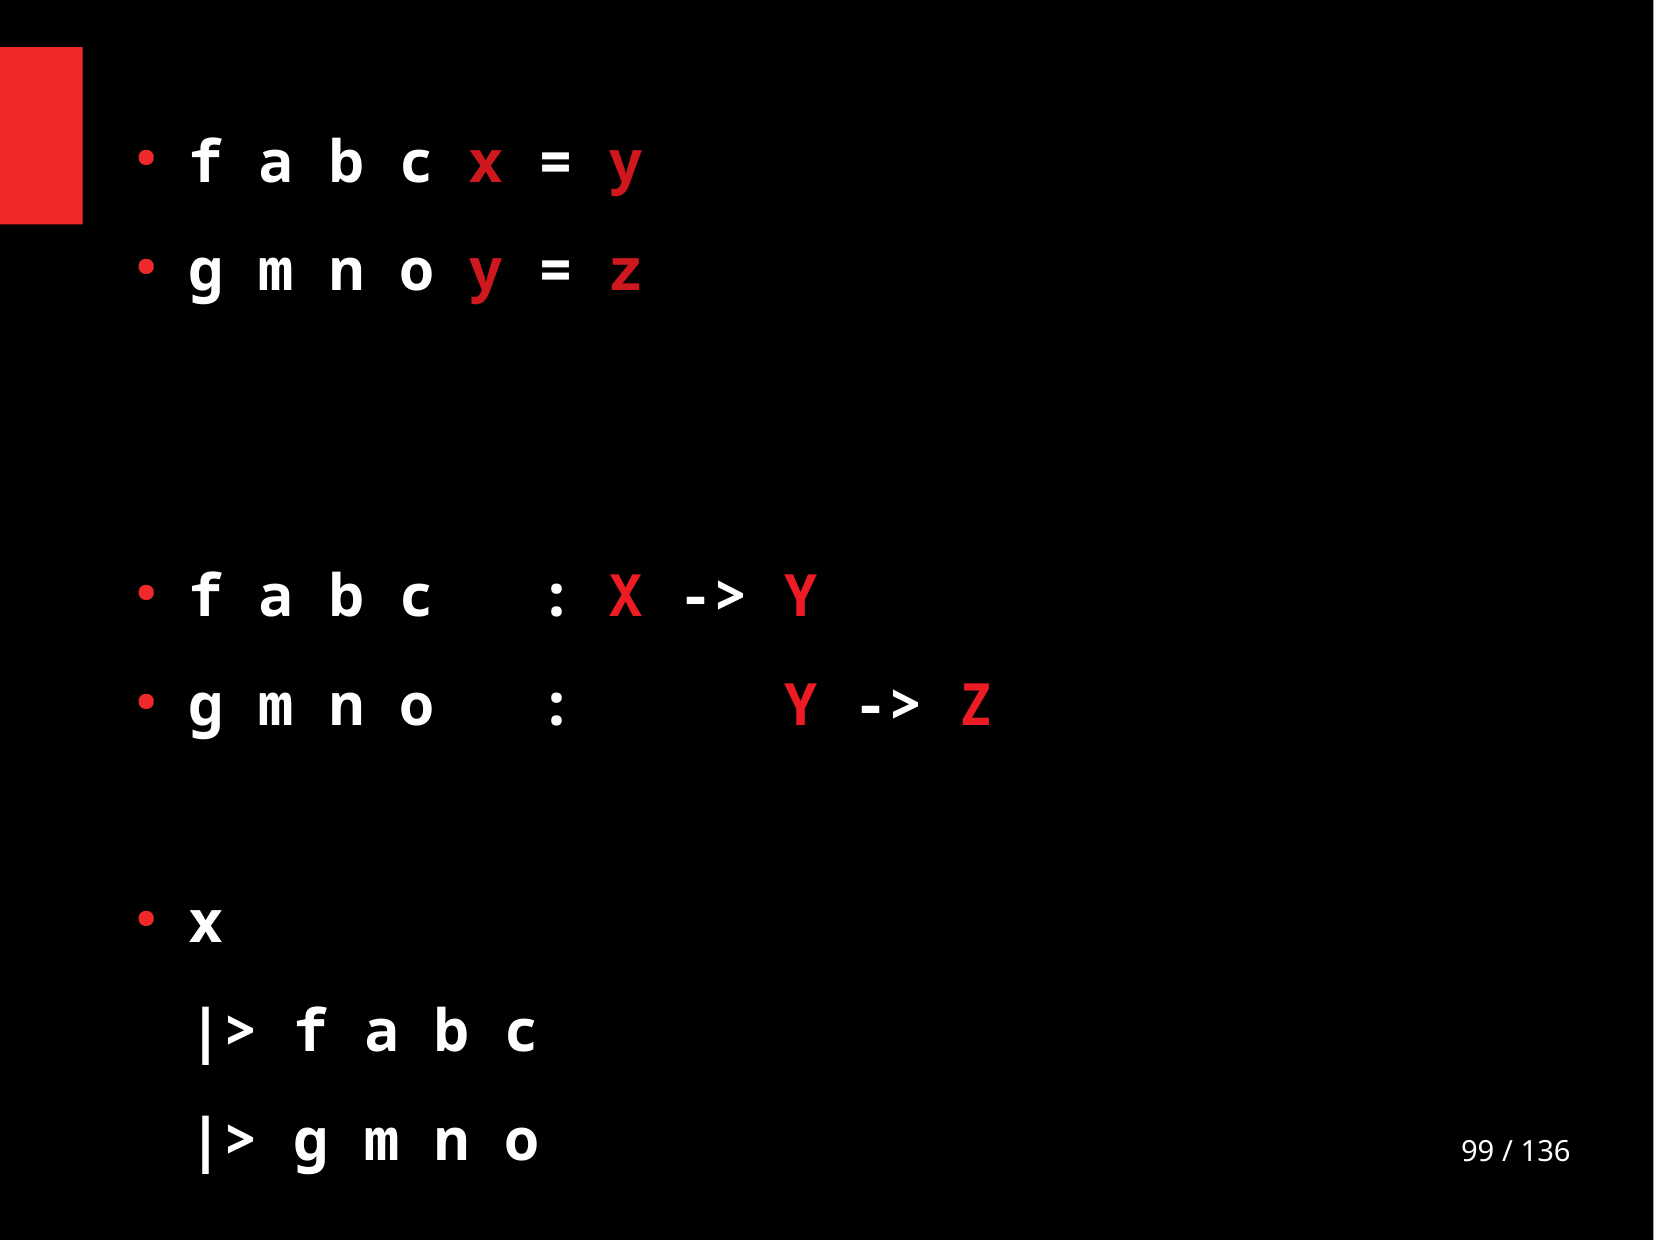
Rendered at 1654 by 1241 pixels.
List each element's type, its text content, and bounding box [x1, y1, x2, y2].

list f a b c x = y g m n o y = z f a b c : X -> Y g m n o : Y -> Z x |> f a b c |> g m n o [118, 120, 1536, 1074]
